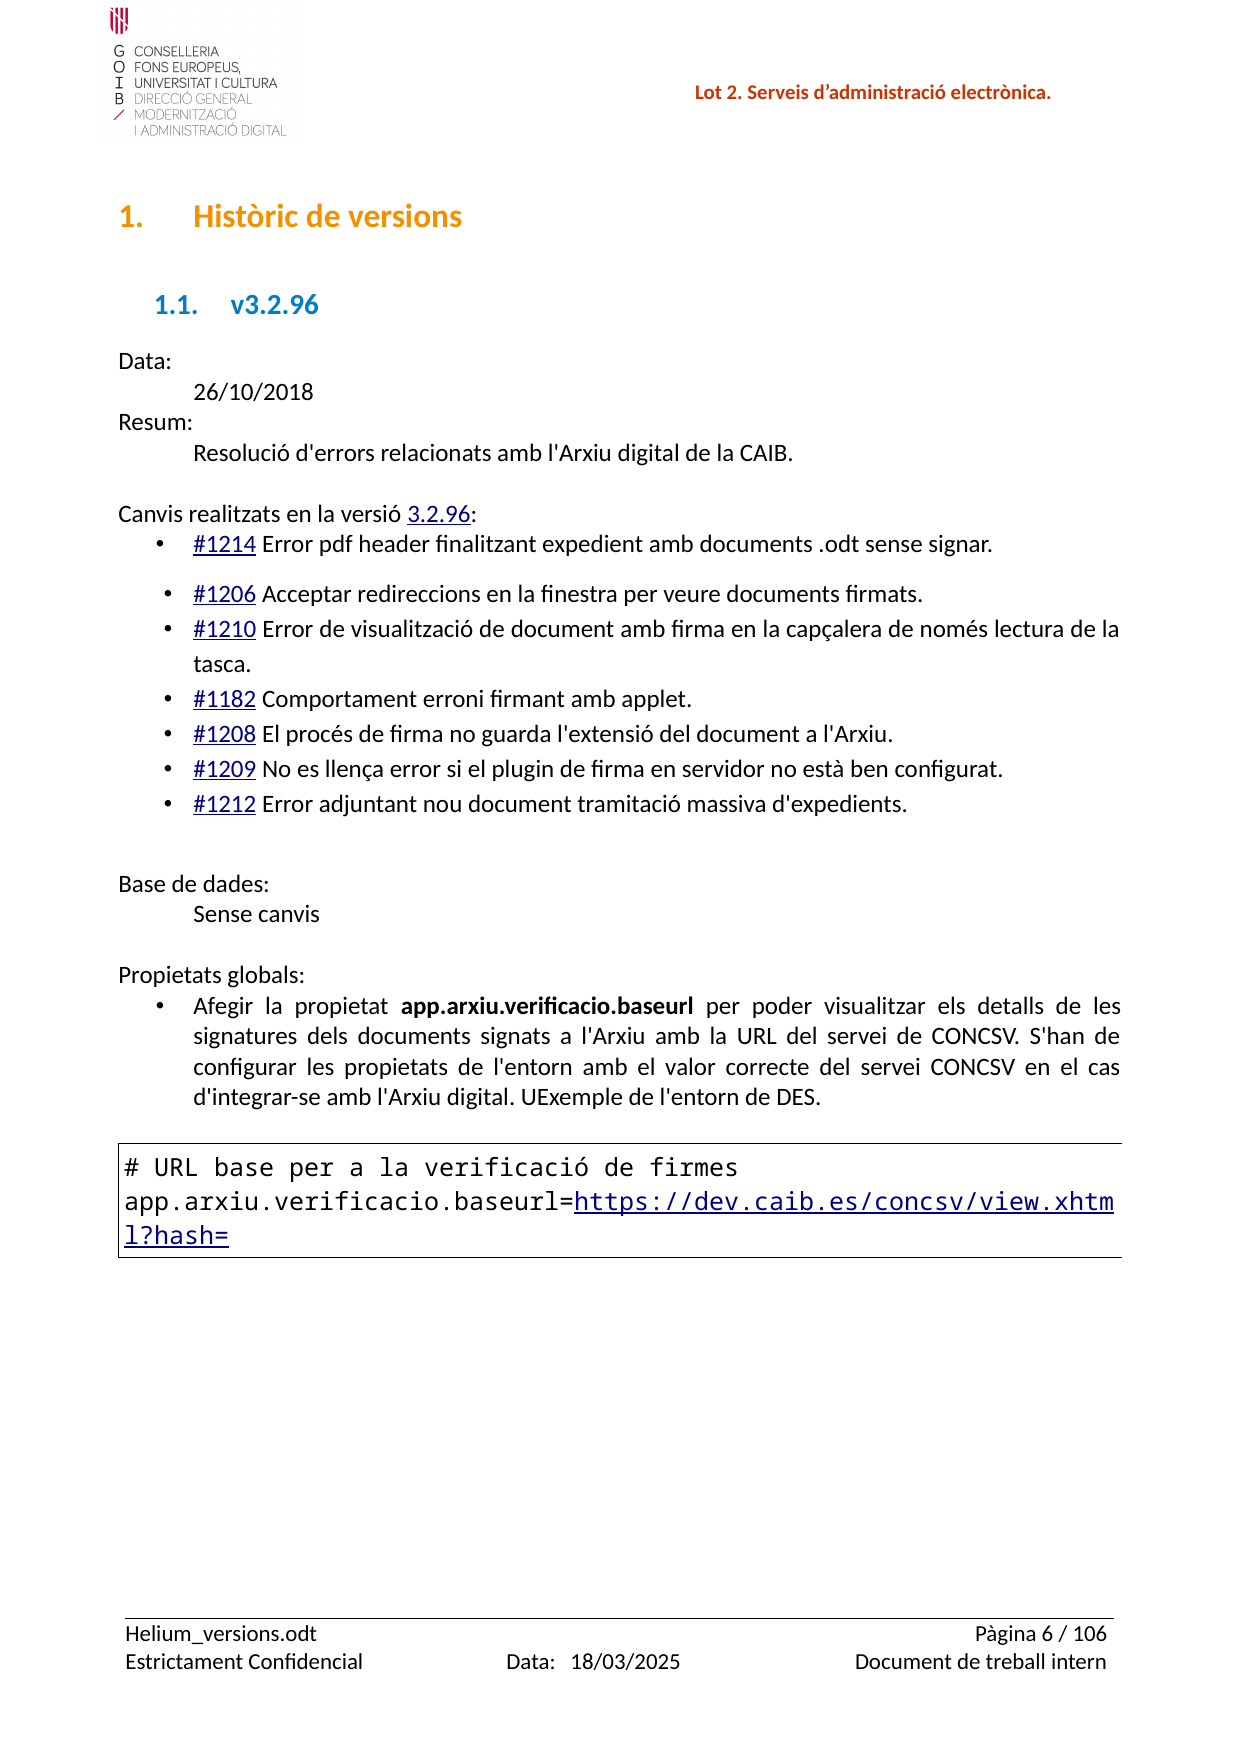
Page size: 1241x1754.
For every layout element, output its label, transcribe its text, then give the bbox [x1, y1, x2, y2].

list #1208 El procés de firma no guarda l'extensió del document a l'Arxiu. [164, 718, 1122, 748]
text Base de dades: [118, 868, 1122, 898]
list #1209 No es llença error si el plugin de firma en servidor no està ben configurat. [164, 753, 1122, 783]
list #1182 Comportament erroni firmant amb applet. [164, 683, 1122, 713]
list #1210 Error de visualització de document amb firma en la capçalera de només lectura de la tasca. [164, 613, 1122, 678]
text Resum: [118, 406, 1122, 437]
list #1212 Error adjuntant nou document tramitació massiva d'expedients. [164, 788, 1122, 818]
text Sense canvis [118, 898, 1122, 929]
text Data: [118, 345, 1122, 376]
table_header # URL base per a la verificació de firmes app.arxiu.verificacio.baseurl=https://dev.caib.es/concsv/view.xhtml?hash= [119, 1144, 1122, 1257]
subtitle Històric de versions [118, 195, 1122, 236]
text Propietats globals: [118, 959, 1122, 990]
list #1206 Acceptar redireccions en la finestra per veure documents firmats. [164, 578, 1122, 608]
picture [100, 0, 297, 144]
list #1214 Error pdf header finalitzant expedient amb documents .odt sense signar. [156, 528, 1122, 559]
list Afegir la propietat app.arxiu.verificacio.baseurl per poder visualitzar els detalls de les signatures dels documents signats a l'Arxiu amb la URL del servei de CONCSV. S'han de configurar les propietats de l'entorn amb el valor correcte del servei CONCSV en el cas d'integrar-se amb l'Arxiu digital. UExemple de l'entorn de DES. [156, 990, 1122, 1112]
text Canvis realitzats en la versió 3.2.96: [118, 498, 1122, 528]
text 26/10/2018 [118, 376, 1122, 406]
subtitle v3.2.96 [153, 286, 1122, 321]
text Resolució d'errors relacionats amb l'Arxiu digital de la CAIB. [118, 437, 1122, 467]
